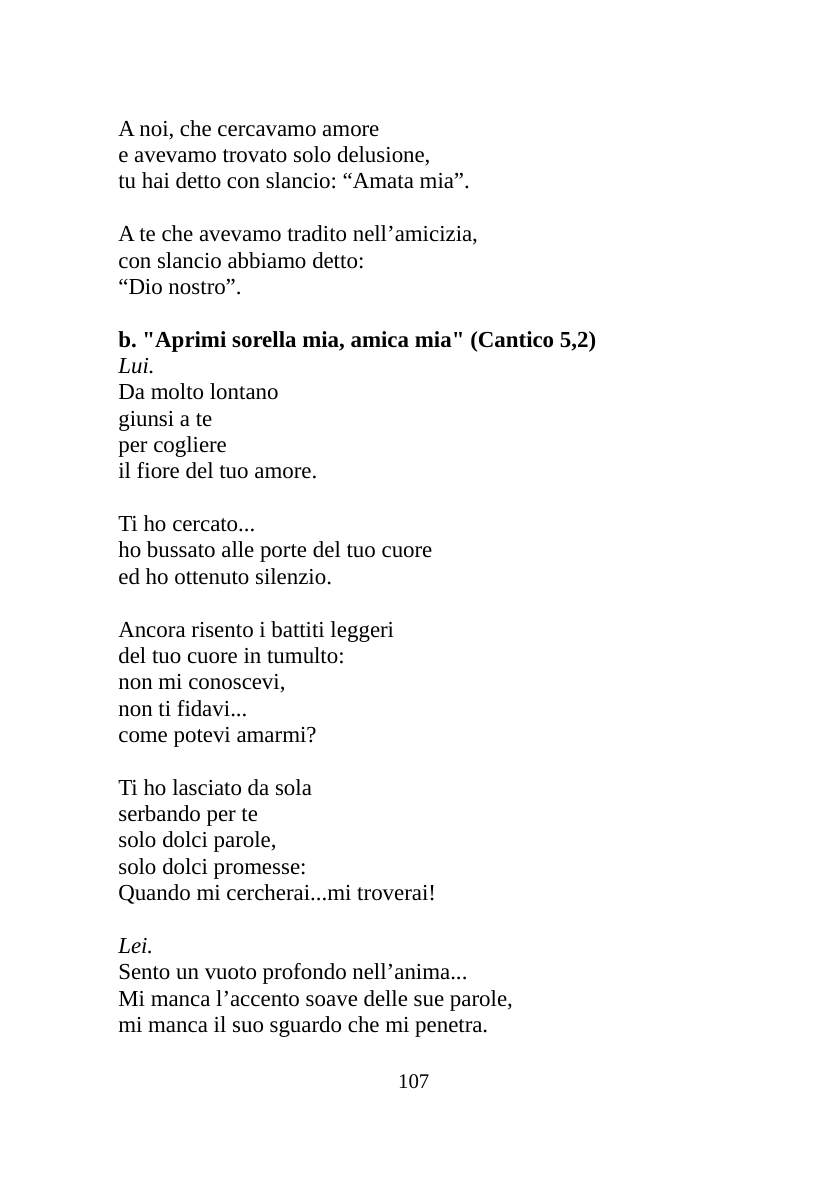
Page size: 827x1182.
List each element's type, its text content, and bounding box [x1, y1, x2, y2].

text A noi, che cercavamo amore [88, 115, 738, 141]
text “Dio nostro”. [88, 273, 738, 299]
text ho bussato alle porte del tuo cuore [88, 537, 738, 563]
text Lei. [88, 932, 738, 958]
text Mi manca l’accento soave delle sue parole, [88, 984, 738, 1011]
text giunsi a te [88, 405, 738, 431]
text non mi conoscevi, [88, 668, 738, 695]
text b. "Aprimi sorella mia, amica mia" (Cantico 5,2) [118, 326, 738, 352]
text Ti ho lasciato da sola [88, 774, 738, 800]
text Lui. [88, 352, 738, 378]
text per cogliere [88, 431, 738, 457]
text del tuo cuore in tumulto: [88, 642, 738, 668]
text con slancio abbiamo detto: [88, 247, 738, 273]
text e avevamo trovato solo delusione, [88, 141, 738, 168]
text Sento un vuoto profondo nell’anima... [88, 958, 738, 984]
text come potevi amarmi? [88, 721, 738, 747]
text non ti fidavi... [88, 695, 738, 721]
text il fiore del tuo amore. [88, 457, 738, 484]
text tu hai detto con slancio: “Amata mia”. [88, 168, 738, 194]
text serbando per te [88, 800, 738, 826]
text Ti ho cercato... [88, 510, 738, 537]
text solo dolci promesse: [88, 853, 738, 879]
text mi manca il suo sguardo che mi penetra. [88, 1011, 738, 1037]
text A te che avevamo tradito nell’amicizia, [88, 220, 738, 247]
text Ancora risento i battiti leggeri [88, 616, 738, 642]
text solo dolci parole, [88, 826, 738, 853]
text ed ho ottenuto silenzio. [88, 563, 738, 589]
text Quando mi cercherai...mi troverai! [88, 879, 738, 906]
text Da molto lontano [88, 378, 738, 405]
